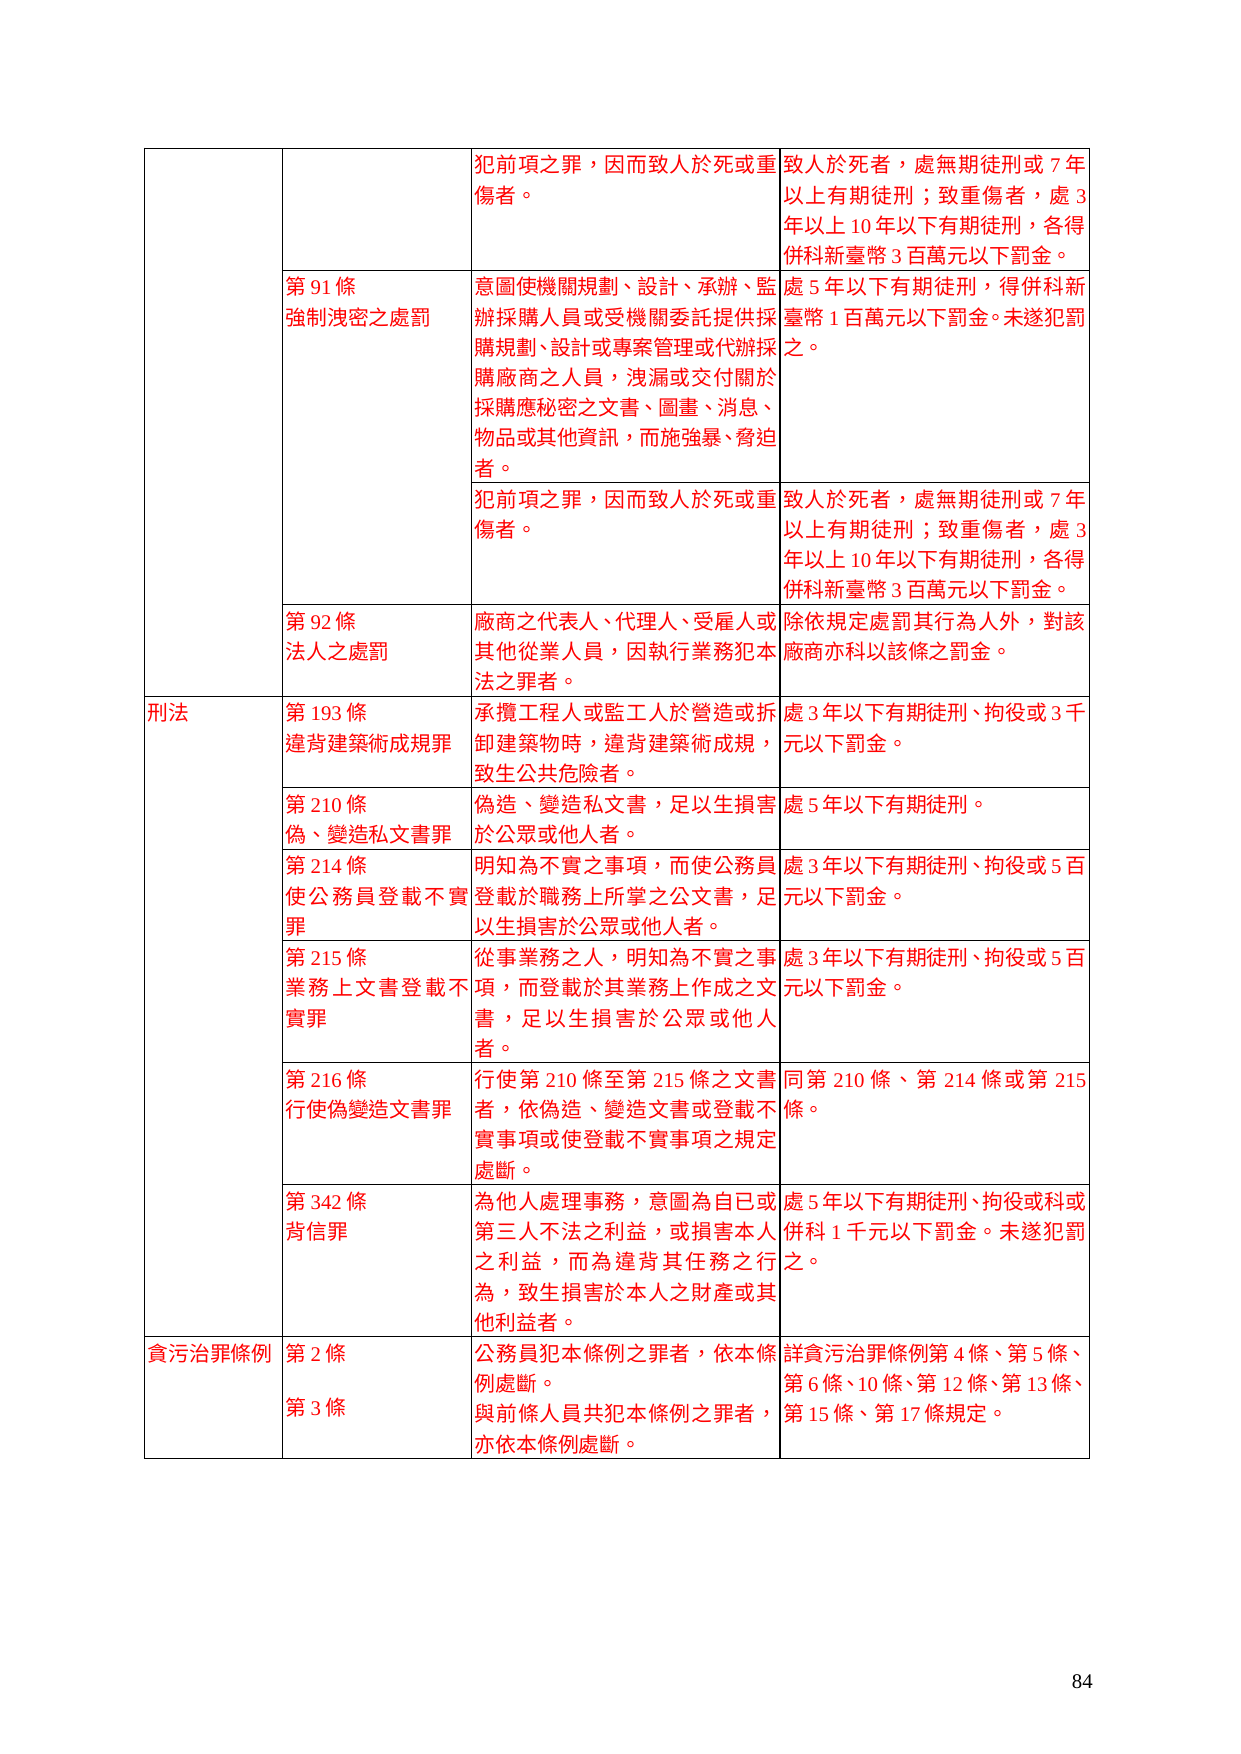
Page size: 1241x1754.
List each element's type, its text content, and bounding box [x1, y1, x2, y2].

table_cell 明知為不實之事項，而使公務員登載於職務上所掌之公文書，足以生損害於公眾或他人者。 [472, 850, 779, 940]
table_cell 第214條 使公務員登載不實罪 [283, 850, 471, 940]
table_cell 第216條 行使偽變造文書罪 [283, 1063, 471, 1184]
table_cell 公務員犯本條例之罪者，依本條例處斷。 與前條人員共犯本條例之罪者，亦依本條例處斷。 [472, 1337, 779, 1458]
table_cell 偽造、變造私文書，足以生損害於公眾或他人者。 [472, 788, 779, 849]
table_cell 第2條 第3條 [283, 1337, 471, 1458]
table_cell 行使第210條至第215條之文書者，依偽造、變造文書或登載不實事項或使登載不實事項之規定處斷。 [472, 1063, 779, 1184]
table_cell 犯前項之罪，因而致人於死或重傷者。 [472, 149, 779, 269]
table_cell 處5年以下有期徒刑。 [781, 788, 1089, 849]
table_cell 貪污治罪條例 [145, 1337, 282, 1458]
table_cell 處3年以下有期徒刑、拘役或5百元以下罰金。 [781, 850, 1089, 940]
table_cell 廠商之代表人、代理人、受雇人或其他從業人員，因執行業務犯本法之罪者。 [472, 605, 779, 696]
table_cell 意圖使機關規劃、設計、承辦、監辦採購人員或受機關委託提供採購規劃、設計或專案管理或代辦採購廠商之人員，洩漏或交付關於採購應秘密之文書、圖畫、消息、物品或其他資訊，而施強暴、脅迫者。 [472, 271, 779, 482]
table_cell 第193條 違背建築術成規罪 [283, 697, 471, 787]
table_cell 第342條 背信罪 [283, 1185, 471, 1336]
table_cell 第91條 強制洩密之處罰 [283, 271, 471, 604]
table_cell 詳貪污治罪條例第4條、第5條、第6條、10條、第12條、第13條、第15條、第17條規定。 [781, 1337, 1089, 1458]
table_cell 從事業務之人，明知為不實之事項，而登載於其業務上作成之文書，足以生損害於公眾或他人者。 [472, 941, 779, 1062]
table_cell 致人於死者，處無期徒刑或7年以上有期徒刑；致重傷者，處3年以上10年以下有期徒刑，各得併科新臺幣3百萬元以下罰金。 [781, 483, 1089, 604]
table_cell 犯前項之罪，因而致人於死或重傷者。 [472, 483, 779, 604]
table_cell 致人於死者，處無期徒刑或7年以上有期徒刑；致重傷者，處3年以上10年以下有期徒刑，各得併科新臺幣3百萬元以下罰金。 [781, 149, 1089, 269]
table_cell 處3年以下有期徒刑、拘役或5百元以下罰金。 [781, 941, 1089, 1062]
table_cell 第210條 偽、變造私文書罪 [283, 788, 471, 849]
table_cell 處5年以下有期徒刑、拘役或科或併科1千元以下罰金。未遂犯罰之。 [781, 1185, 1089, 1336]
table_cell [283, 149, 471, 269]
table_cell 除依規定處罰其行為人外，對該廠商亦科以該條之罰金。 [781, 605, 1089, 696]
table_cell 承攬工程人或監工人於營造或拆卸建築物時，違背建築術成規，致生公共危險者。 [472, 697, 779, 787]
table_cell [145, 149, 282, 696]
table_cell 處3年以下有期徒刑、拘役或3千元以下罰金。 [781, 697, 1089, 787]
table_cell 處5年以下有期徒刑，得併科新臺幣1百萬元以下罰金。未遂犯罰之。 [781, 271, 1089, 482]
table_cell 刑法 [145, 697, 282, 1336]
table_cell 為他人處理事務，意圖為自已或第三人不法之利益，或損害本人之利益，而為違背其任務之行為，致生損害於本人之財產或其他利益者。 [472, 1185, 779, 1336]
table_cell 第92條 法人之處罰 [283, 605, 471, 696]
table_cell 第215條 業務上文書登載不實罪 [283, 941, 471, 1062]
table_cell 同第210條、第214條或第215條。 [781, 1063, 1089, 1184]
